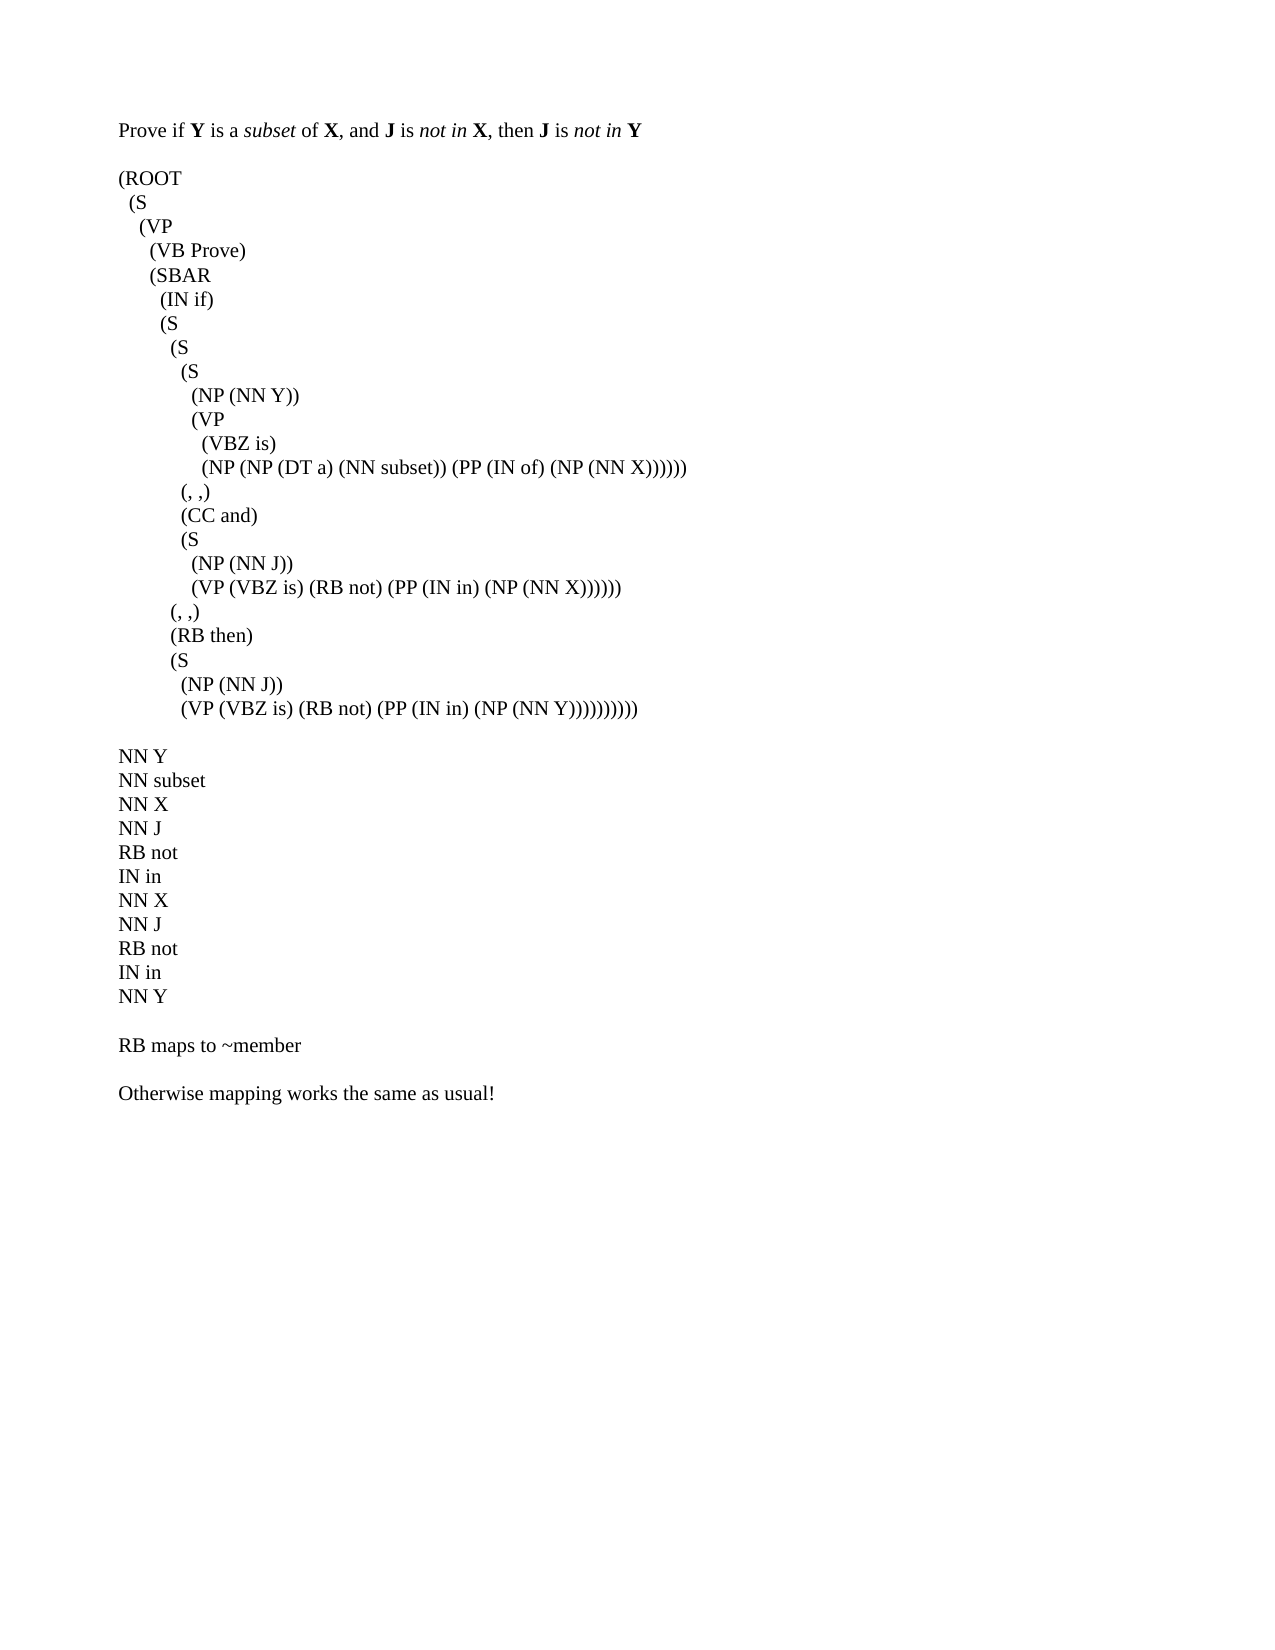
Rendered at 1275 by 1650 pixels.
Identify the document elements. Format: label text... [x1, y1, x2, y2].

text IN in [118, 864, 1157, 888]
text (, ,) [118, 599, 1157, 623]
text (S [118, 527, 1157, 551]
text (VP (VBZ is) (RB not) (PP (IN in) (NP (NN X)))))) [118, 575, 1157, 599]
text NN Y [118, 984, 1157, 1008]
text (S [118, 335, 1157, 359]
text NN subset [118, 768, 1157, 792]
text (S [118, 190, 1157, 214]
text (NP (NN Y)) [118, 383, 1157, 407]
text NN X [118, 888, 1157, 912]
text (NP (NN J)) [118, 672, 1157, 696]
text NN J [118, 912, 1157, 936]
text (NP (NN J)) [118, 551, 1157, 575]
text (VP [118, 214, 1157, 238]
text (S [118, 311, 1157, 335]
text NN Y [118, 744, 1157, 768]
text (VP (VBZ is) (RB not) (PP (IN in) (NP (NN Y)))))))))) [118, 696, 1157, 720]
text (S [118, 647, 1157, 672]
text NN X [118, 792, 1157, 816]
text (VBZ is) [118, 431, 1157, 455]
text (CC and) [118, 503, 1157, 527]
text NN J [118, 816, 1157, 840]
text (SBAR [118, 262, 1157, 287]
text RB maps to ~member [118, 1032, 1157, 1057]
text (NP (NP (DT a) (NN subset)) (PP (IN of) (NP (NN X)))))) [118, 455, 1157, 479]
text (RB then) [118, 623, 1157, 647]
text RB not [118, 840, 1157, 864]
text (S [118, 359, 1157, 383]
text Prove if Y is a subset of X, and J is not in X, then J is not in Y [118, 118, 1157, 142]
text (VP [118, 407, 1157, 431]
text Otherwise mapping works the same as usual! [118, 1081, 1157, 1105]
text (, ,) [118, 479, 1157, 503]
text IN in [118, 960, 1157, 984]
text (VB Prove) [118, 238, 1157, 262]
text (IN if) [118, 287, 1157, 311]
text RB not [118, 936, 1157, 960]
text (ROOT [118, 166, 1157, 190]
